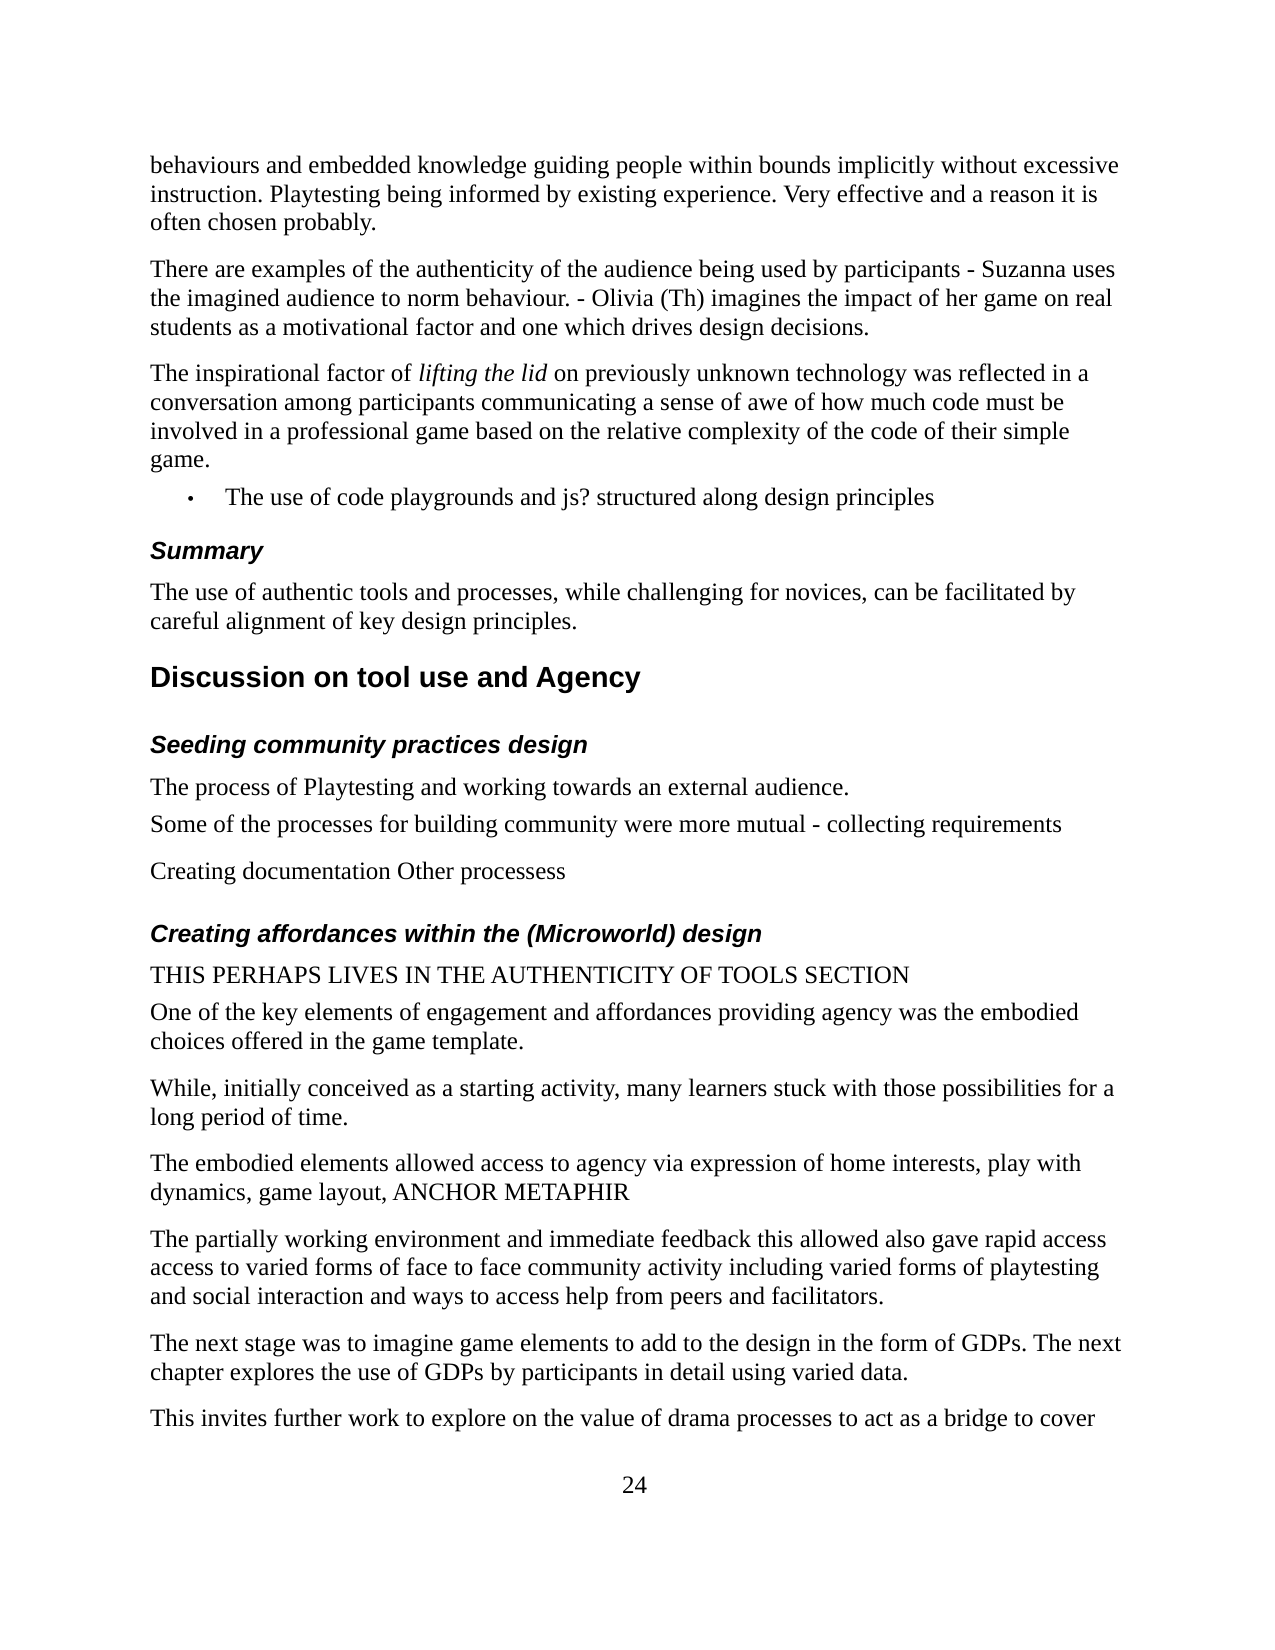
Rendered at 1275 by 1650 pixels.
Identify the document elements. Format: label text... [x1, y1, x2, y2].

subtitle Seeding community practices design [150, 731, 1125, 759]
text Creating documentation Other processess [150, 856, 1125, 885]
text One of the key elements of engagement and affordances providing agency was the embodied choices offered in the game template. [150, 997, 1125, 1055]
text This invites further work to explore on the value of drama processes to act as a bridge to cover [150, 1403, 1125, 1432]
subtitle Discussion on tool use and Agency [150, 659, 1125, 693]
text While, initially conceived as a starting activity, many learners stuck with those possibilities for a long period of time. [150, 1073, 1125, 1130]
text THIS PERHAPS LIVES IN THE AUTHENTICITY OF TOOLS SECTION [150, 960, 1125, 988]
text There are examples of the authenticity of the audience being used by participants - Suzanna uses the imagined audience to norm behaviour. - Olivia (Th) imagines the impact of her game on real students as a motivational factor and one which drives design decisions. [150, 254, 1125, 340]
text The partially working environment and immediate feedback this allowed also gave rapid access access to varied forms of face to face community activity including varied forms of playtesting and social interaction and ways to access help from peers and facilitators. [150, 1224, 1125, 1310]
subtitle Summary [150, 536, 1125, 564]
text Some of the processes for building community were more mutual - collecting requirements [150, 809, 1125, 838]
text behaviours and embedded knowledge guiding people within bounds implicitly without excessive instruction. Playtesting being informed by existing experience. Very effective and a reason it is often chosen probably. [150, 150, 1125, 236]
list The use of code playgrounds and js? structured along design principles [187, 482, 1125, 511]
text The next stage was to imagine game elements to add to the design in the form of GDPs. The next chapter explores the use of GDPs by participants in detail using varied data. [150, 1328, 1125, 1385]
text The embodied elements allowed access to agency via expression of home interests, play with dynamics, game layout, ANCHOR METAPHIR [150, 1148, 1125, 1206]
subtitle Creating affordances within the (Microworld) design [150, 919, 1125, 947]
text The use of authentic tools and processes, while challenging for novices, can be facilitated by careful alignment of key design principles. [150, 577, 1125, 634]
text The process of Playtesting and working towards an external audience. [150, 772, 1125, 800]
text The inspirational factor of lifting the lid on previously unknown technology was reflected in a conversation among participants communicating a sense of awe of how much code must be involved in a professional game based on the relative complexity of the code of their simple game. [150, 358, 1125, 473]
